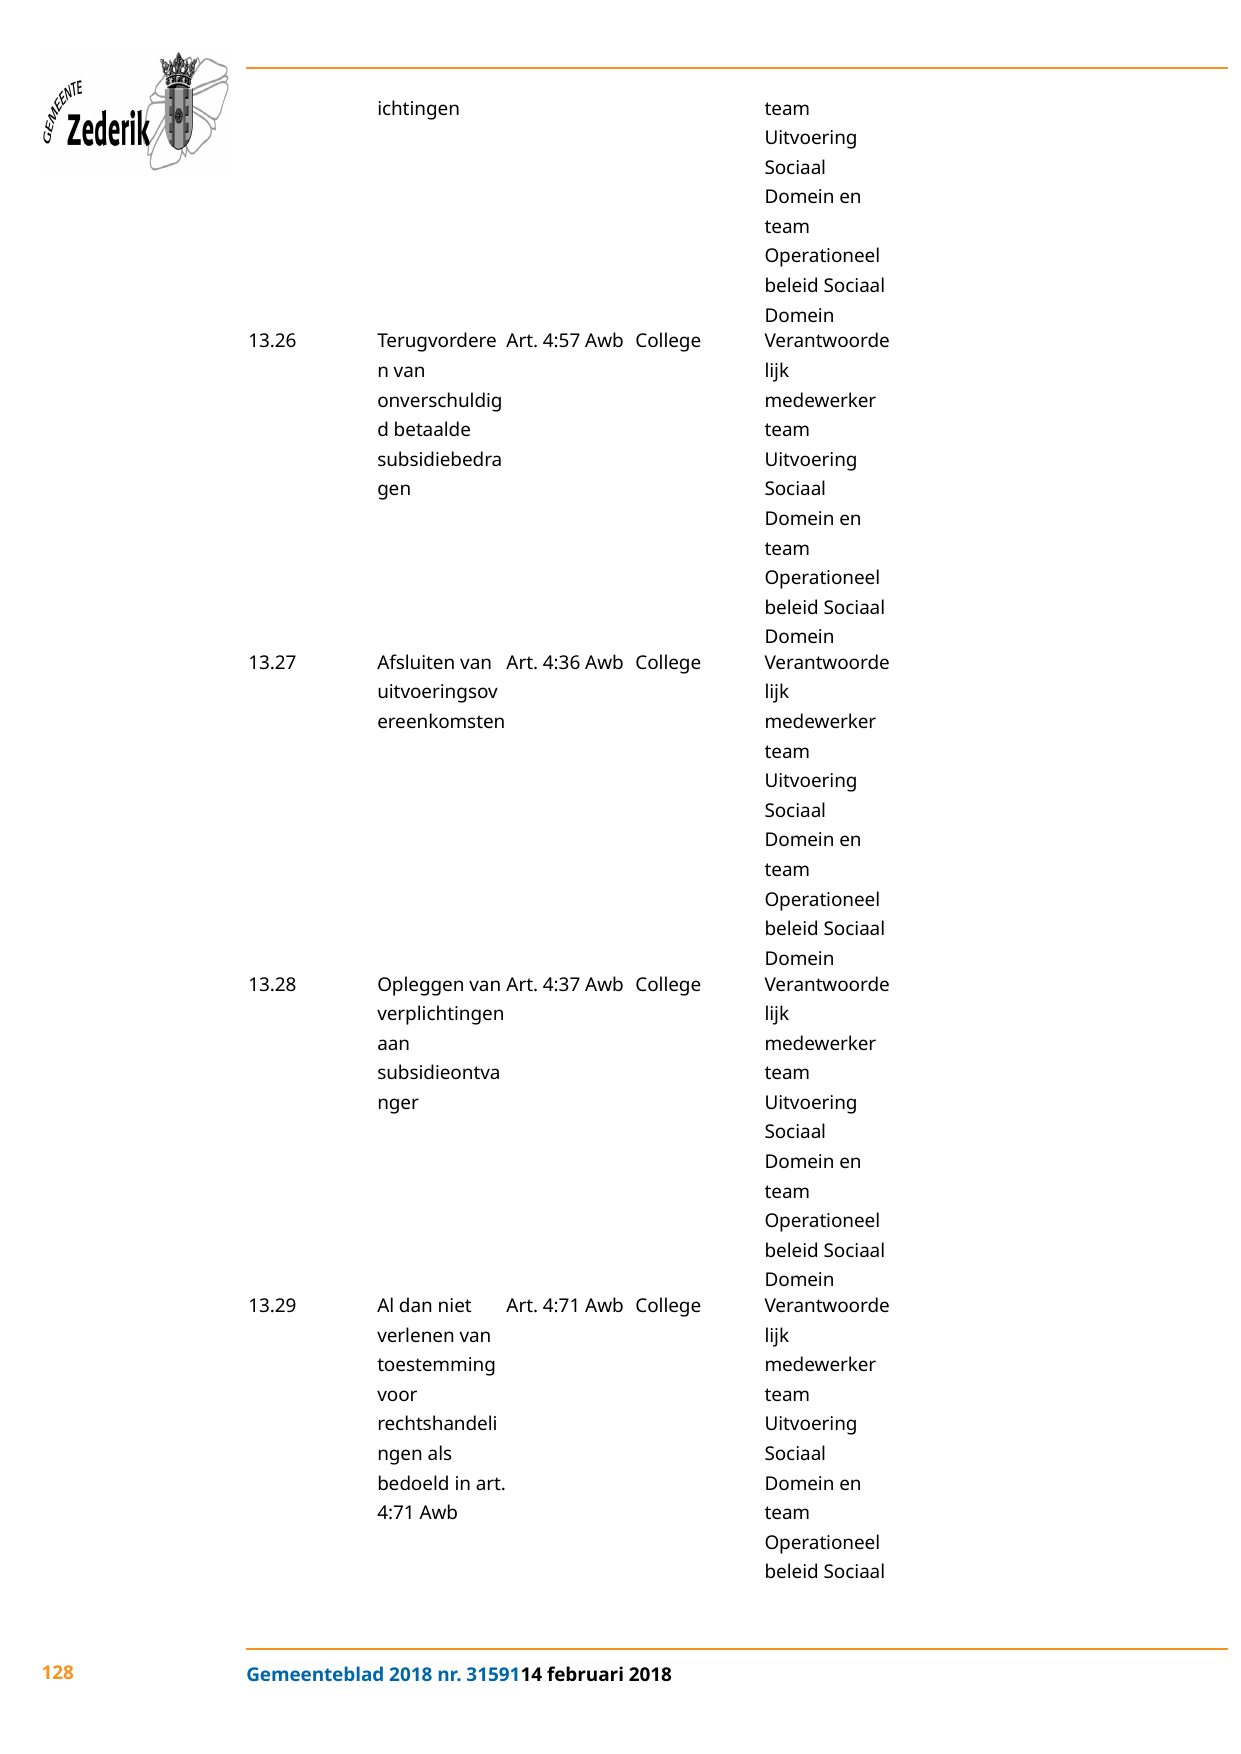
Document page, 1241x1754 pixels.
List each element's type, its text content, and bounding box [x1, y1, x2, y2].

table_cell [894, 971, 1022, 1292]
table_cell College [635, 971, 764, 1292]
table_cell [894, 1292, 1022, 1584]
table_cell [1023, 1292, 1152, 1584]
table_cell College [635, 649, 764, 971]
table_cell ichtingen [377, 95, 506, 328]
table_cell 13.29 [248, 1292, 377, 1584]
table_cell Art. 4:37 Awb [506, 971, 635, 1292]
table_cell Verantwoordelijk medewerker team Uitvoering Sociaal Domein en team Operationeel beleid Sociaal Domein [764, 328, 893, 649]
table_cell [506, 95, 635, 328]
picture [41, 47, 231, 172]
table_cell Verantwoordelijk medewerker team Uitvoering Sociaal Domein en team Operationeel beleid Sociaal [764, 1292, 893, 1584]
table_cell Al dan niet verlenen van toestemming voor rechtshandelingen als bedoeld in art. 4:71 Awb [377, 1292, 506, 1584]
table_cell Art. 4:36 Awb [506, 649, 635, 971]
table_cell Opleggen van verplichtingen aan subsidieontvanger [377, 971, 506, 1292]
table_cell Art. 4:71 Awb [506, 1292, 635, 1584]
table_cell 13.28 [248, 971, 377, 1292]
table_cell team Uitvoering Sociaal Domein en team Operationeel beleid Sociaal Domein [764, 95, 893, 328]
table_cell Art. 4:57 Awb [506, 328, 635, 649]
table_cell [1023, 649, 1152, 971]
table_cell [635, 95, 764, 328]
table_cell [1023, 328, 1152, 649]
table_cell Verantwoordelijk medewerker team Uitvoering Sociaal Domein en team Operationeel beleid Sociaal Domein [764, 649, 893, 971]
table_cell Afsluiten van uitvoeringsovereenkomsten [377, 649, 506, 971]
table_cell College [635, 1292, 764, 1584]
table_cell [894, 649, 1022, 971]
table_cell 13.27 [248, 649, 377, 971]
table_cell [1023, 971, 1152, 1292]
table_cell College [635, 328, 764, 649]
table_cell Verantwoordelijk medewerker team Uitvoering Sociaal Domein en team Operationeel beleid Sociaal Domein [764, 971, 893, 1292]
table_cell [894, 328, 1022, 649]
table_cell [248, 95, 377, 328]
table_cell Terugvorderen van onverschuldigd betaalde subsidiebedragen [377, 328, 506, 649]
table_cell [1023, 95, 1152, 328]
table_cell 13.26 [248, 328, 377, 649]
table_cell [894, 95, 1022, 328]
